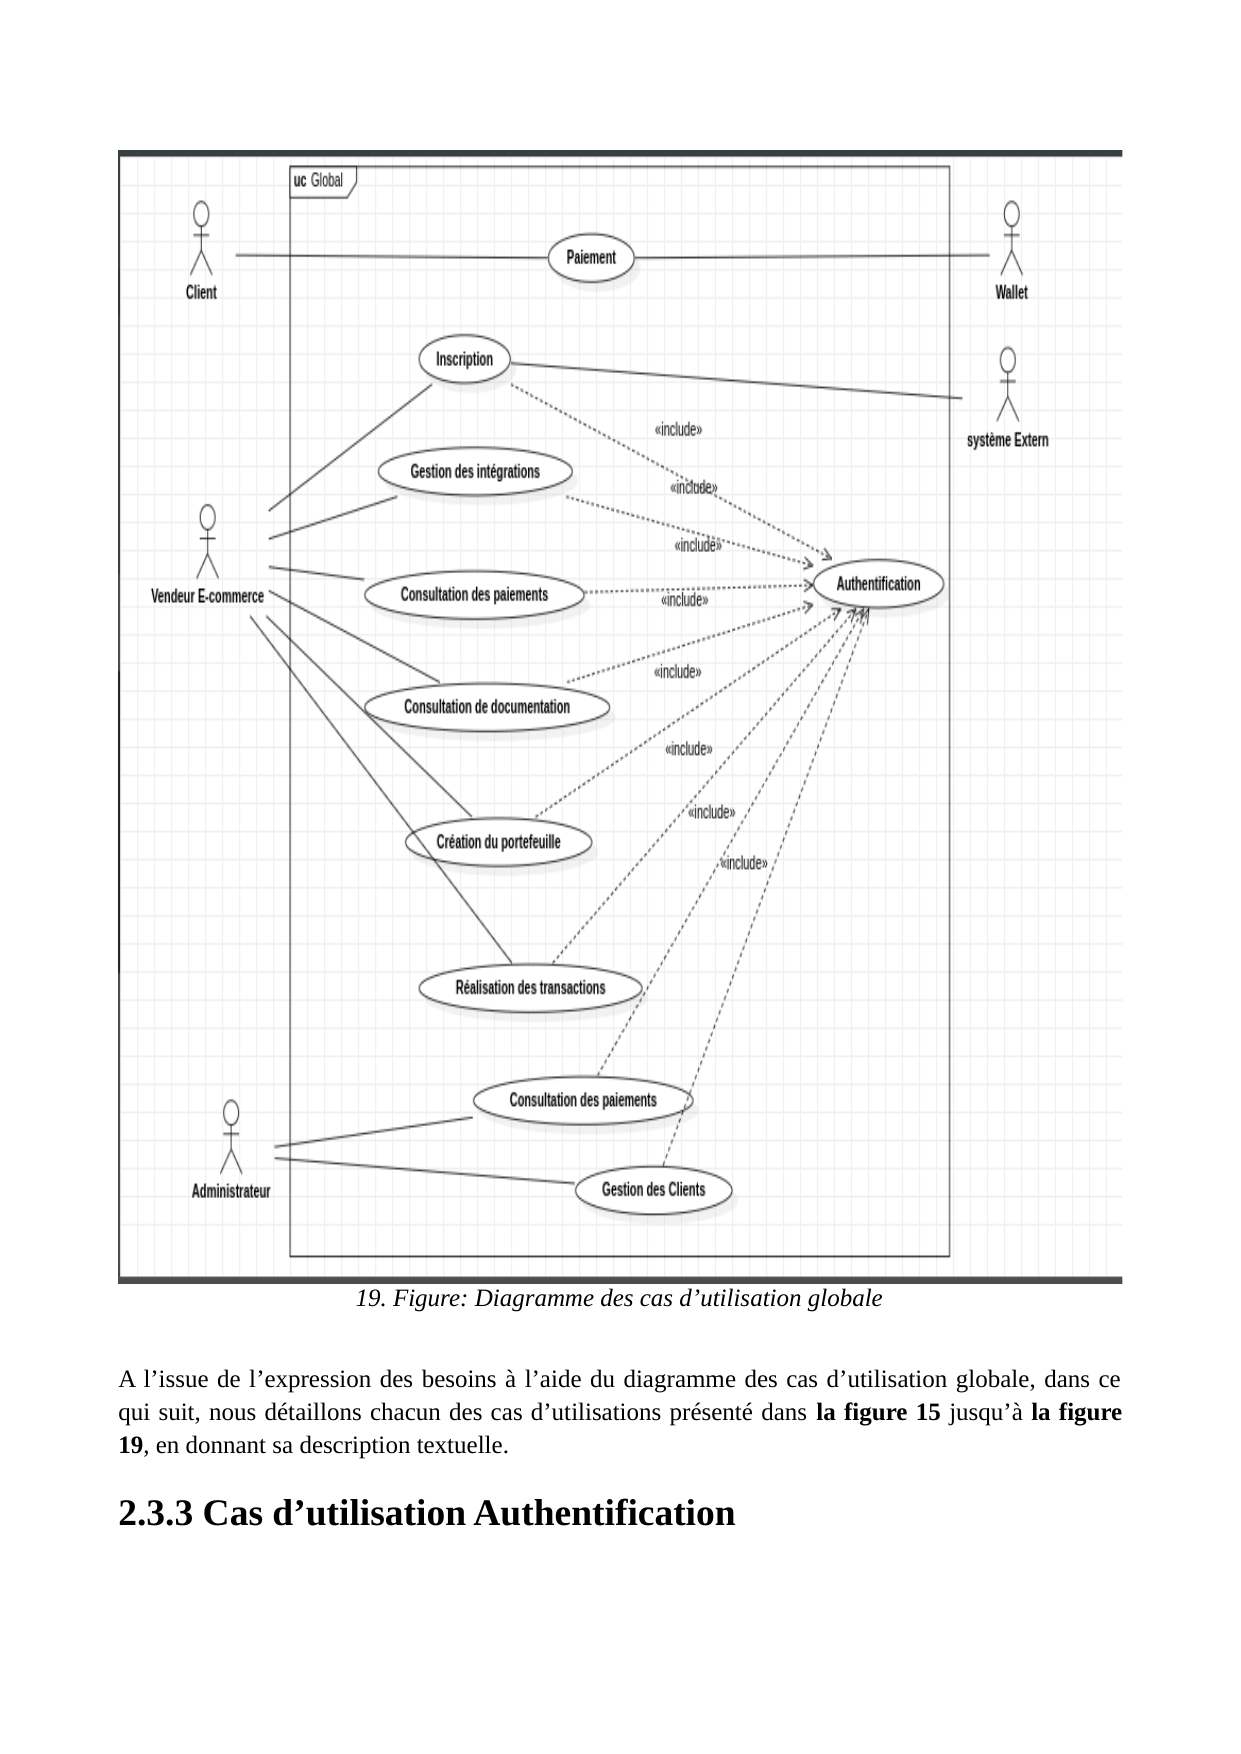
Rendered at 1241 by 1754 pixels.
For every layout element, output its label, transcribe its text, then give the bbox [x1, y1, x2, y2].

text 19. Figure: Diagramme des cas d’utilisation globale [118, 1284, 1122, 1312]
text A l’issue de l’expression des besoins à l’aide du diagramme des cas d’utilisation globale, dans ce qui suit, nous détaillons chacun des cas d’utilisations présenté dans la figure 15 jusqu’à la figure 19, en donnant sa description textuelle. [118, 1364, 1122, 1459]
picture [118, 150, 1123, 1284]
subtitle 2.3.3 Cas d’utilisation Authentification [118, 1490, 1122, 1533]
